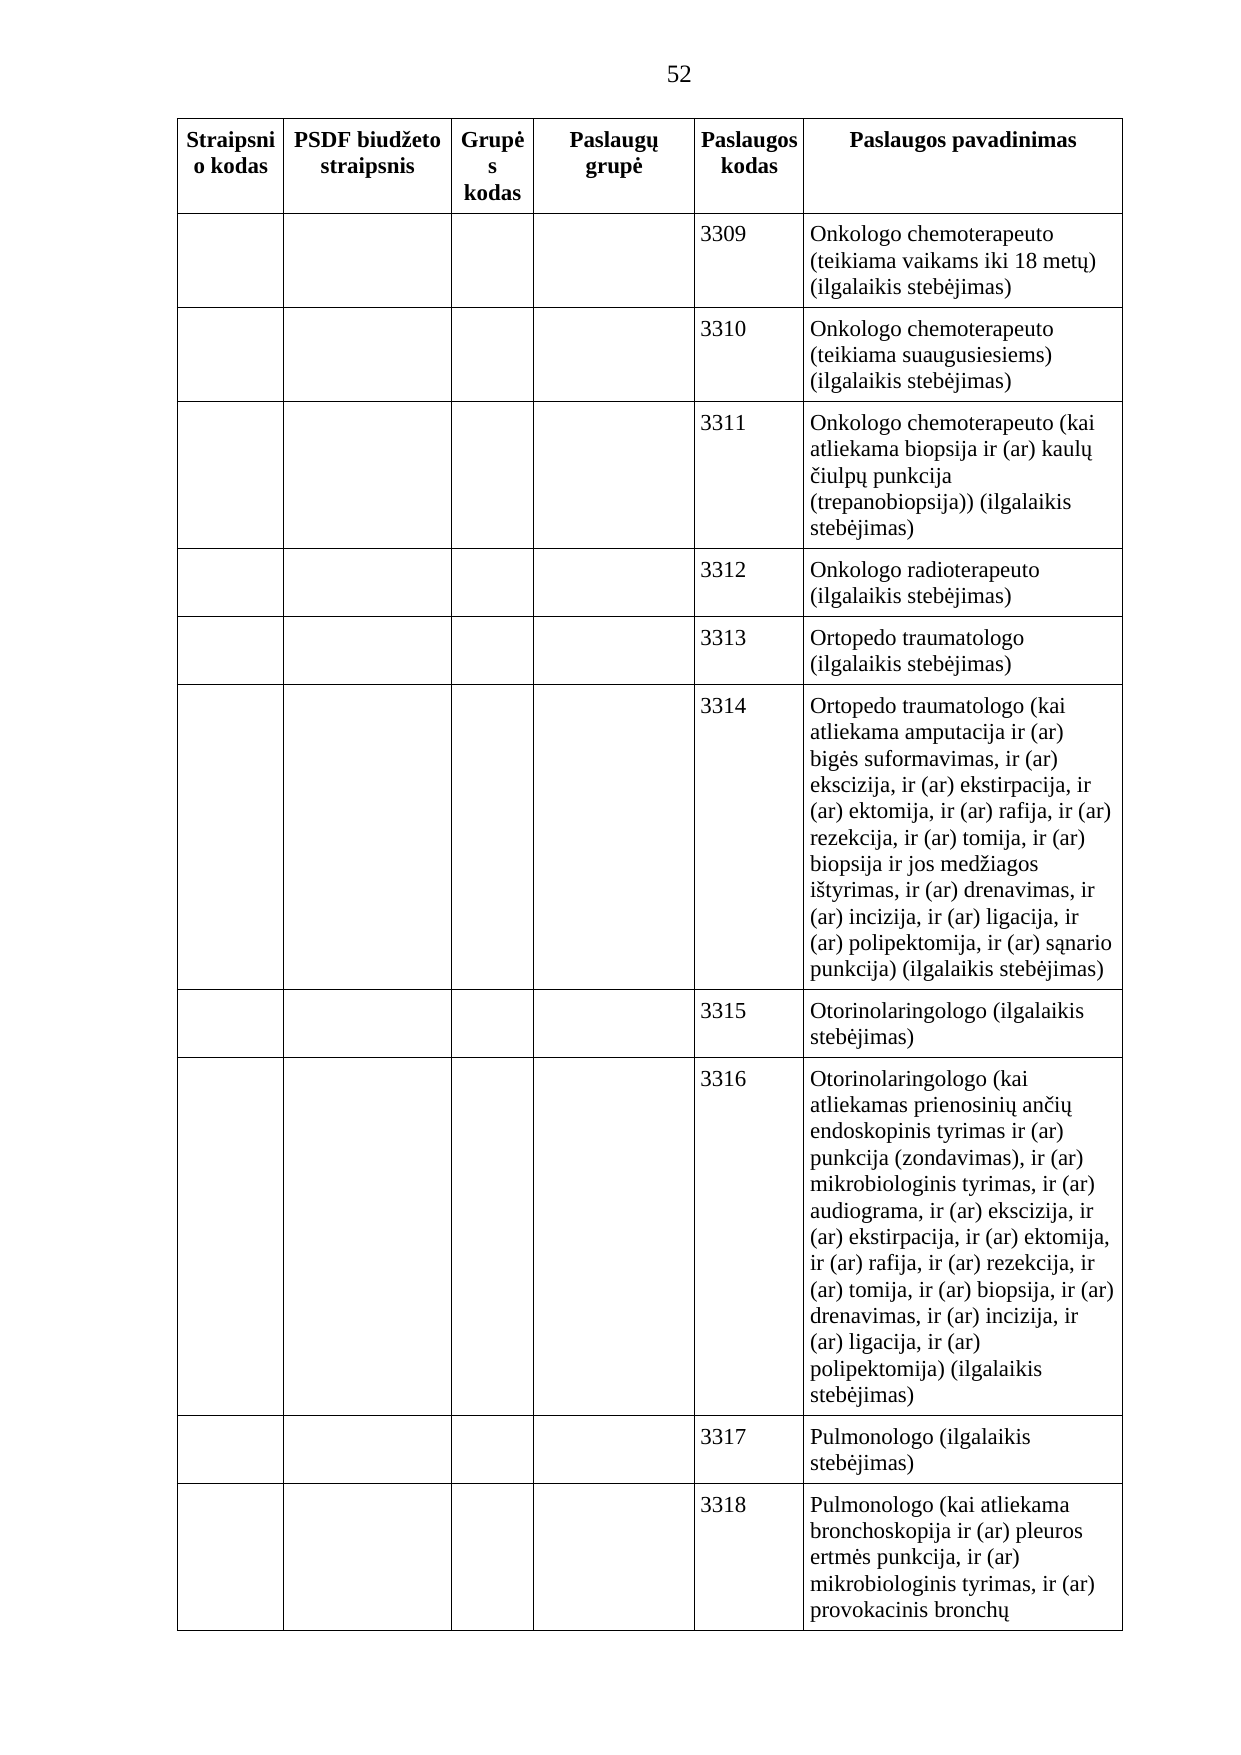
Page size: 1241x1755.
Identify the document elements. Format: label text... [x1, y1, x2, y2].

table_cell [452, 990, 533, 1057]
table_cell Ortopedo traumatologo (ilgalaikis stebėjimas) [804, 617, 1122, 684]
table_cell [452, 1058, 533, 1414]
table_cell [534, 685, 694, 989]
table_cell Onkologo radioterapeuto (ilgalaikis stebėjimas) [804, 549, 1122, 616]
table_cell [534, 214, 694, 307]
table_cell 3310 [695, 308, 803, 401]
table_cell [178, 214, 283, 307]
table_cell Onkologo chemoterapeuto (teikiama vaikams iki 18 metų) (ilgalaikis stebėjimas) [804, 214, 1122, 307]
table_cell Pulmonologo (ilgalaikis stebėjimas) [804, 1416, 1122, 1482]
table_cell [178, 308, 283, 401]
table_cell Pulmonologo (kai atliekama bronchoskopija ir (ar) pleuros ertmės punkcija, ir (ar) mikrobiologinis tyrimas, ir (ar) provokacinis bronchų [804, 1484, 1122, 1629]
table_header Grupės kodas [452, 119, 533, 212]
table_cell [178, 1484, 283, 1629]
table_cell [178, 1058, 283, 1414]
table_cell 3316 [695, 1058, 803, 1414]
table_cell 3314 [695, 685, 803, 989]
table_cell 3318 [695, 1484, 803, 1629]
table_cell [452, 214, 533, 307]
table_cell [534, 549, 694, 616]
table_cell [284, 1416, 451, 1482]
table_cell [284, 617, 451, 684]
table_cell [452, 617, 533, 684]
table_cell 3313 [695, 617, 803, 684]
table_cell [534, 308, 694, 401]
table_cell [534, 990, 694, 1057]
table_cell [534, 1484, 694, 1629]
table_cell [178, 402, 283, 548]
table_cell 3315 [695, 990, 803, 1057]
table_header Paslaugos kodas [695, 119, 803, 212]
table_cell 3311 [695, 402, 803, 548]
table_header Paslaugos pavadinimas [804, 119, 1122, 212]
table_header Paslaugų grupė [534, 119, 694, 212]
table_cell [284, 308, 451, 401]
table_cell 3312 [695, 549, 803, 616]
table_cell [284, 990, 451, 1057]
table_cell [178, 617, 283, 684]
table_cell [178, 549, 283, 616]
table_cell Ortopedo traumatologo (kai atliekama amputacija ir (ar) bigės suformavimas, ir (ar) ekscizija, ir (ar) ekstirpacija, ir (ar) ektomija, ir (ar) rafija, ir (ar) rezekcija, ir (ar) tomija, ir (ar) biopsija ir jos medžiagos ištyrimas, ir (ar) drenavimas, ir (ar) incizija, ir (ar) ligacija, ir (ar) polipektomija, ir (ar) sąnario punkcija) (ilgalaikis stebėjimas) [804, 685, 1122, 989]
table_header Straipsnio kodas [178, 119, 283, 212]
table_cell Onkologo chemoterapeuto (kai atliekama biopsija ir (ar) kaulų čiulpų punkcija (trepanobiopsija)) (ilgalaikis stebėjimas) [804, 402, 1122, 548]
table_cell [178, 685, 283, 989]
table_cell [452, 685, 533, 989]
table_cell [452, 549, 533, 616]
table_cell [452, 308, 533, 401]
table_cell [534, 1416, 694, 1482]
table_cell [178, 1416, 283, 1482]
table_cell Otorinolaringologo (kai atliekamas prienosinių ančių endoskopinis tyrimas ir (ar) punkcija (zondavimas), ir (ar) mikrobiologinis tyrimas, ir (ar) audiograma, ir (ar) ekscizija, ir (ar) ekstirpacija, ir (ar) ektomija, ir (ar) rafija, ir (ar) rezekcija, ir (ar) tomija, ir (ar) biopsija, ir (ar) drenavimas, ir (ar) incizija, ir (ar) ligacija, ir (ar) polipektomija) (ilgalaikis stebėjimas) [804, 1058, 1122, 1414]
table_cell [284, 549, 451, 616]
table_cell [284, 1484, 451, 1629]
table_cell [178, 990, 283, 1057]
table_cell [534, 1058, 694, 1414]
table_cell [452, 1484, 533, 1629]
table_cell 3317 [695, 1416, 803, 1482]
table_header PSDF biudžeto straipsnis [284, 119, 451, 212]
table_cell Otorinolaringologo (ilgalaikis stebėjimas) [804, 990, 1122, 1057]
table_cell 3309 [695, 214, 803, 307]
table_cell [284, 214, 451, 307]
table_cell [284, 1058, 451, 1414]
table_cell Onkologo chemoterapeuto (teikiama suaugusiesiems) (ilgalaikis stebėjimas) [804, 308, 1122, 401]
table_cell [452, 402, 533, 548]
table_cell [284, 685, 451, 989]
table_cell [284, 402, 451, 548]
table_cell [452, 1416, 533, 1482]
table_cell [534, 402, 694, 548]
table_cell [534, 617, 694, 684]
